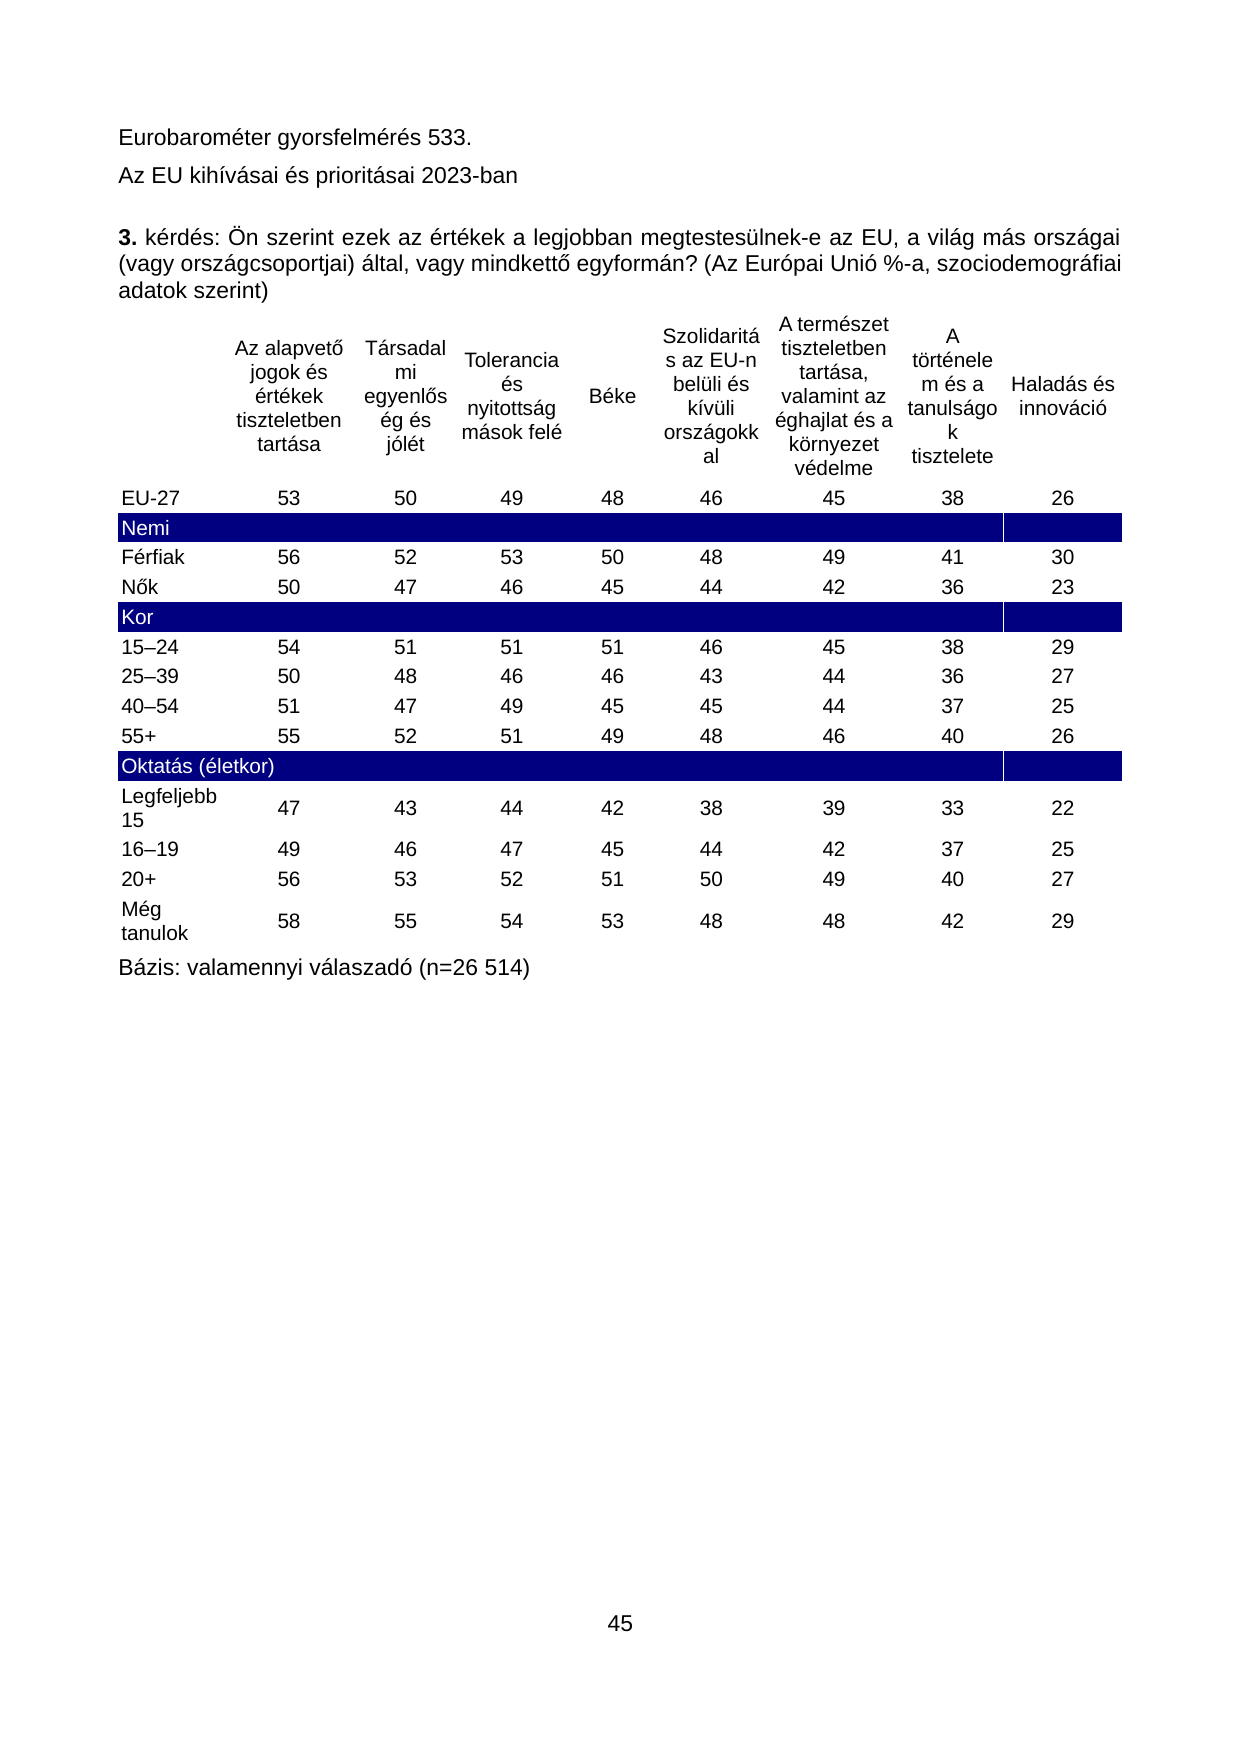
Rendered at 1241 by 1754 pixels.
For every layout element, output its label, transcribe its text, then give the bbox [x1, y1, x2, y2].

table_cell 53 [356, 864, 454, 894]
table_cell 47 [356, 572, 454, 602]
table_header Tolerancia és nyitottság mások felé [455, 309, 569, 483]
table_cell 47 [221, 781, 356, 834]
table_cell 51 [569, 632, 656, 661]
table_cell 43 [656, 661, 766, 691]
table_cell 26 [1004, 721, 1122, 751]
table_cell 15–24 [118, 632, 221, 661]
table_cell Még tanulok [118, 894, 221, 948]
table_cell 50 [221, 572, 356, 602]
table_cell 49 [766, 542, 901, 572]
table_cell 44 [766, 691, 901, 721]
table_cell 50 [356, 483, 454, 512]
table_cell 42 [569, 781, 656, 834]
table_cell 40 [901, 864, 1003, 894]
table_cell 51 [569, 864, 656, 894]
table_cell 39 [766, 781, 901, 834]
table_cell 29 [1004, 632, 1122, 661]
table_cell [901, 513, 1003, 542]
table_cell [766, 602, 901, 632]
table_cell 52 [455, 864, 569, 894]
table_cell 27 [1004, 661, 1122, 691]
table_cell 55+ [118, 721, 221, 751]
table_cell 53 [221, 483, 356, 512]
table_cell 25–39 [118, 661, 221, 691]
table_cell 48 [656, 542, 766, 572]
table_cell 45 [766, 632, 901, 661]
table_cell 37 [901, 834, 1003, 864]
table_header [118, 309, 221, 483]
table_cell Oktatás (életkor) [118, 751, 569, 781]
table_cell [1004, 602, 1122, 632]
table_cell 51 [455, 721, 569, 751]
table_cell [766, 751, 901, 781]
table_cell 41 [901, 542, 1003, 572]
table_cell [569, 751, 656, 781]
table_cell 48 [569, 483, 656, 512]
table_cell 42 [766, 572, 901, 602]
table_cell 56 [221, 864, 356, 894]
table_cell 44 [656, 572, 766, 602]
table_cell 30 [1004, 542, 1122, 572]
table_cell 16–19 [118, 834, 221, 864]
table_cell [901, 602, 1003, 632]
table_cell [569, 602, 656, 632]
text 3. kérdés: Ön szerint ezek az értékek a legjobban megtestesülnek-e az EU, a világ más országai (vagy országcsoportjai) által, vagy mindkettő egyformán? (Az Európai Unió %-a, szociodemográfiai adatok szerint) [118, 224, 1122, 303]
table_cell 51 [356, 632, 454, 661]
table_cell Kor [118, 602, 569, 632]
table_cell [1004, 751, 1122, 781]
table_cell 54 [455, 894, 569, 948]
table_cell 46 [766, 721, 901, 751]
table_cell 55 [356, 894, 454, 948]
table_cell 42 [901, 894, 1003, 948]
table_cell 40 [901, 721, 1003, 751]
table_cell [1004, 513, 1122, 542]
table_cell 46 [656, 483, 766, 512]
table_cell 40–54 [118, 691, 221, 721]
table_cell 45 [569, 834, 656, 864]
table_cell 46 [455, 661, 569, 691]
table_cell 45 [656, 691, 766, 721]
table_cell 53 [455, 542, 569, 572]
table_cell 27 [1004, 864, 1122, 894]
table_cell EU-27 [118, 483, 221, 512]
table_cell 45 [766, 483, 901, 512]
table_cell 46 [656, 632, 766, 661]
table_cell 25 [1004, 691, 1122, 721]
table_cell 50 [569, 542, 656, 572]
table_cell 45 [569, 691, 656, 721]
table_header Szolidaritás az EU-n belüli és kívüli országokkal [656, 309, 766, 483]
table_cell 46 [356, 834, 454, 864]
table_cell [656, 513, 766, 542]
table_header A történelem és a tanulságok tisztelete [901, 309, 1003, 483]
table_header A természet tiszteletben tartása, valamint az éghajlat és a környezet védelme [766, 309, 901, 483]
table_cell [656, 602, 766, 632]
table_cell 44 [656, 834, 766, 864]
table_cell 47 [356, 691, 454, 721]
table_header Társadalmi egyenlőség és jólét [356, 309, 454, 483]
table_cell 53 [569, 894, 656, 948]
table_cell 52 [356, 542, 454, 572]
table_cell 42 [766, 834, 901, 864]
table_cell 52 [356, 721, 454, 751]
table_cell 26 [1004, 483, 1122, 512]
table_cell 54 [221, 632, 356, 661]
table_cell 20+ [118, 864, 221, 894]
table_cell 49 [221, 834, 356, 864]
table_cell Férfiak [118, 542, 221, 572]
table_cell 49 [455, 483, 569, 512]
table_cell 44 [766, 661, 901, 691]
table_cell [766, 513, 901, 542]
table_cell 29 [1004, 894, 1122, 948]
table_cell 45 [569, 572, 656, 602]
table_cell [569, 513, 656, 542]
table_cell 58 [221, 894, 356, 948]
table_cell 23 [1004, 572, 1122, 602]
table_cell 46 [569, 661, 656, 691]
table_cell 48 [766, 894, 901, 948]
table_cell 48 [656, 721, 766, 751]
table_cell 51 [455, 632, 569, 661]
table_cell 46 [455, 572, 569, 602]
table_header Haladás és innováció [1004, 309, 1122, 483]
table_cell 50 [221, 661, 356, 691]
table_cell 51 [221, 691, 356, 721]
table_cell 38 [901, 632, 1003, 661]
table_cell Nők [118, 572, 221, 602]
table_cell 55 [221, 721, 356, 751]
table_cell 38 [901, 483, 1003, 512]
table_cell 49 [766, 864, 901, 894]
table_cell 49 [569, 721, 656, 751]
table_cell 50 [656, 864, 766, 894]
table_cell 37 [901, 691, 1003, 721]
table_header Az alapvető jogok és értékek tiszteletben tartása [221, 309, 356, 483]
table_cell 36 [901, 661, 1003, 691]
table_cell 38 [656, 781, 766, 834]
table_cell 33 [901, 781, 1003, 834]
table_cell 25 [1004, 834, 1122, 864]
table_cell 43 [356, 781, 454, 834]
table_cell 22 [1004, 781, 1122, 834]
table_cell [901, 751, 1003, 781]
table_cell 36 [901, 572, 1003, 602]
table_cell 48 [356, 661, 454, 691]
table_cell 56 [221, 542, 356, 572]
table_header Béke [569, 309, 656, 483]
table_cell 49 [455, 691, 569, 721]
text Bázis: valamennyi válaszadó (n=26 514) [118, 953, 1122, 980]
table_cell 48 [656, 894, 766, 948]
table_cell 44 [455, 781, 569, 834]
table_cell [656, 751, 766, 781]
table_cell 47 [455, 834, 569, 864]
table_cell Nemi [118, 513, 569, 542]
table_cell Legfeljebb 15 [118, 781, 221, 834]
